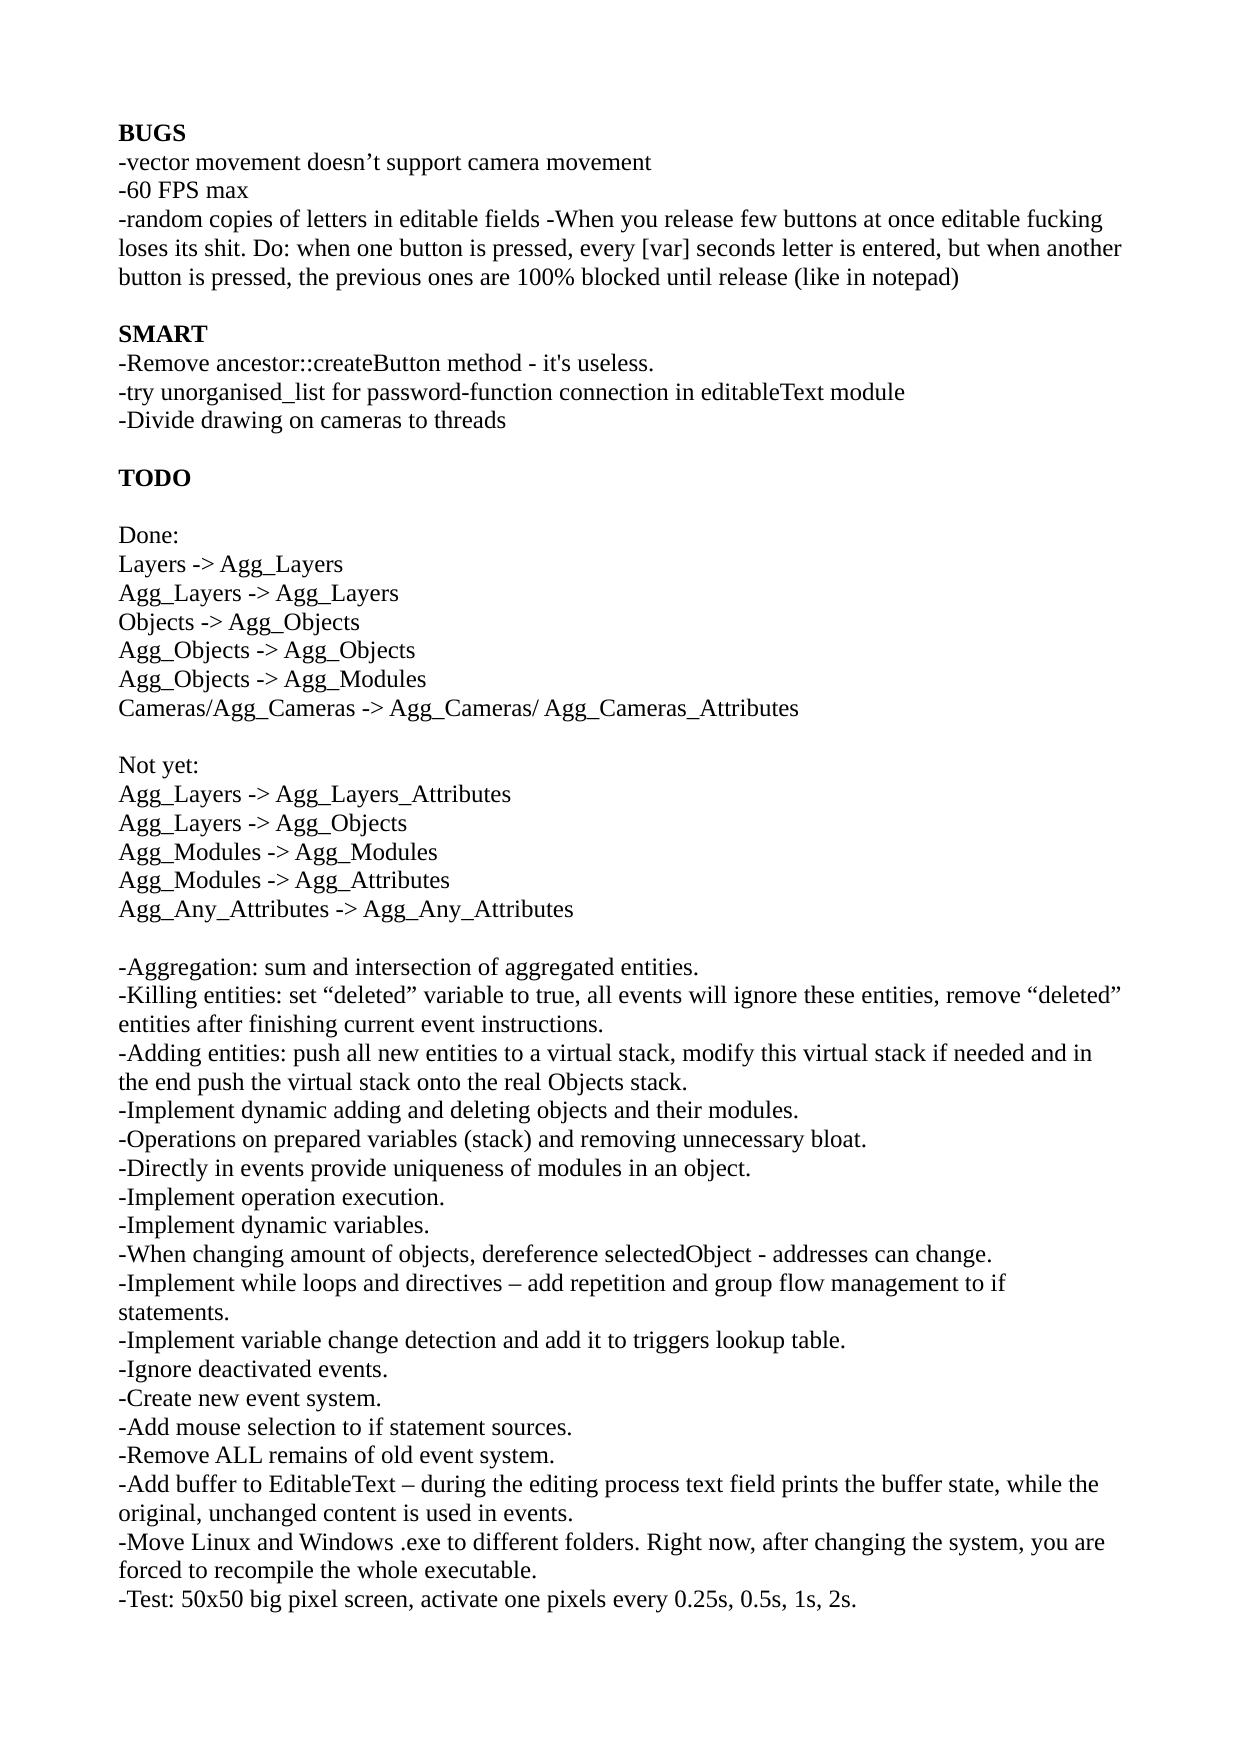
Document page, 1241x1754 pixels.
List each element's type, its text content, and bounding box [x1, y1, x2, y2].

text Objects -> Agg_Objects [118, 607, 1122, 636]
text -vector movement doesn’t support camera movement [118, 147, 1122, 176]
text Agg_Layers -> Agg_Layers_Attributes [118, 779, 1122, 808]
text SMART [118, 319, 1122, 348]
text -Ignore deactivated events. [118, 1354, 1122, 1383]
text -try unorganised_list for password-function connection in editableText module [118, 377, 1122, 406]
text -When changing amount of objects, dereference selectedObject - addresses can change. [118, 1239, 1122, 1268]
text Done: [118, 521, 1122, 549]
text Cameras/Agg_Cameras -> Agg_Cameras/ Agg_Cameras_Attributes [118, 693, 1122, 722]
text -Directly in events provide uniqueness of modules in an object. [118, 1153, 1122, 1182]
text Agg_Any_Attributes -> Agg_Any_Attributes [118, 894, 1122, 923]
text -Move Linux and Windows .exe to different folders. Right now, after changing the system, you are forced to recompile the whole executable. [118, 1527, 1122, 1584]
text Agg_Layers -> Agg_Objects [118, 808, 1122, 837]
text -Test: 50x50 big pixel screen, activate one pixels every 0.25s, 0.5s, 1s, 2s. [118, 1584, 1122, 1613]
text -Remove ALL remains of old event system. [118, 1441, 1122, 1469]
text -Remove ancestor::createButton method - it's useless. [118, 348, 1122, 377]
text Agg_Layers -> Agg_Layers [118, 578, 1122, 607]
text Agg_Modules -> Agg_Attributes [118, 866, 1122, 894]
text -Divide drawing on cameras to threads [118, 406, 1122, 434]
text -Add buffer to EditableText – during the editing process text field prints the buffer state, while the original, unchanged content is used in events. [118, 1469, 1122, 1527]
text -Implement dynamic adding and deleting objects and their modules. [118, 1096, 1122, 1124]
text -Implement while loops and directives – add repetition and group flow management to if statements. [118, 1268, 1122, 1326]
text BUGS [118, 118, 1122, 147]
text -Implement operation execution. [118, 1182, 1122, 1211]
text Not yet: [118, 751, 1122, 779]
text -Operations on prepared variables (stack) and removing unnecessary bloat. [118, 1124, 1122, 1153]
text Agg_Objects -> Agg_Objects [118, 636, 1122, 664]
text TODO [118, 463, 1122, 492]
text -Create new event system. [118, 1383, 1122, 1412]
text -Aggregation: sum and intersection of aggregated entities. [118, 952, 1122, 981]
text -60 FPS max [118, 176, 1122, 204]
text -Adding entities: push all new entities to a virtual stack, modify this virtual stack if needed and in the end push the virtual stack onto the real Objects stack. [118, 1038, 1122, 1096]
text -Implement variable change detection and add it to triggers lookup table. [118, 1326, 1122, 1354]
text -random copies of letters in editable fields -When you release few buttons at once editable fucking loses its shit. Do: when one button is pressed, every [var] seconds letter is entered, but when another button is pressed, the previous ones are 100% blocked until release (like in notepad) [118, 204, 1122, 291]
text Agg_Objects -> Agg_Modules [118, 664, 1122, 693]
text -Killing entities: set “deleted” variable to true, all events will ignore these entities, remove “deleted” entities after finishing current event instructions. [118, 981, 1122, 1038]
text Agg_Modules -> Agg_Modules [118, 837, 1122, 866]
text Layers -> Agg_Layers [118, 549, 1122, 578]
text -Add mouse selection to if statement sources. [118, 1412, 1122, 1441]
text -Implement dynamic variables. [118, 1211, 1122, 1239]
